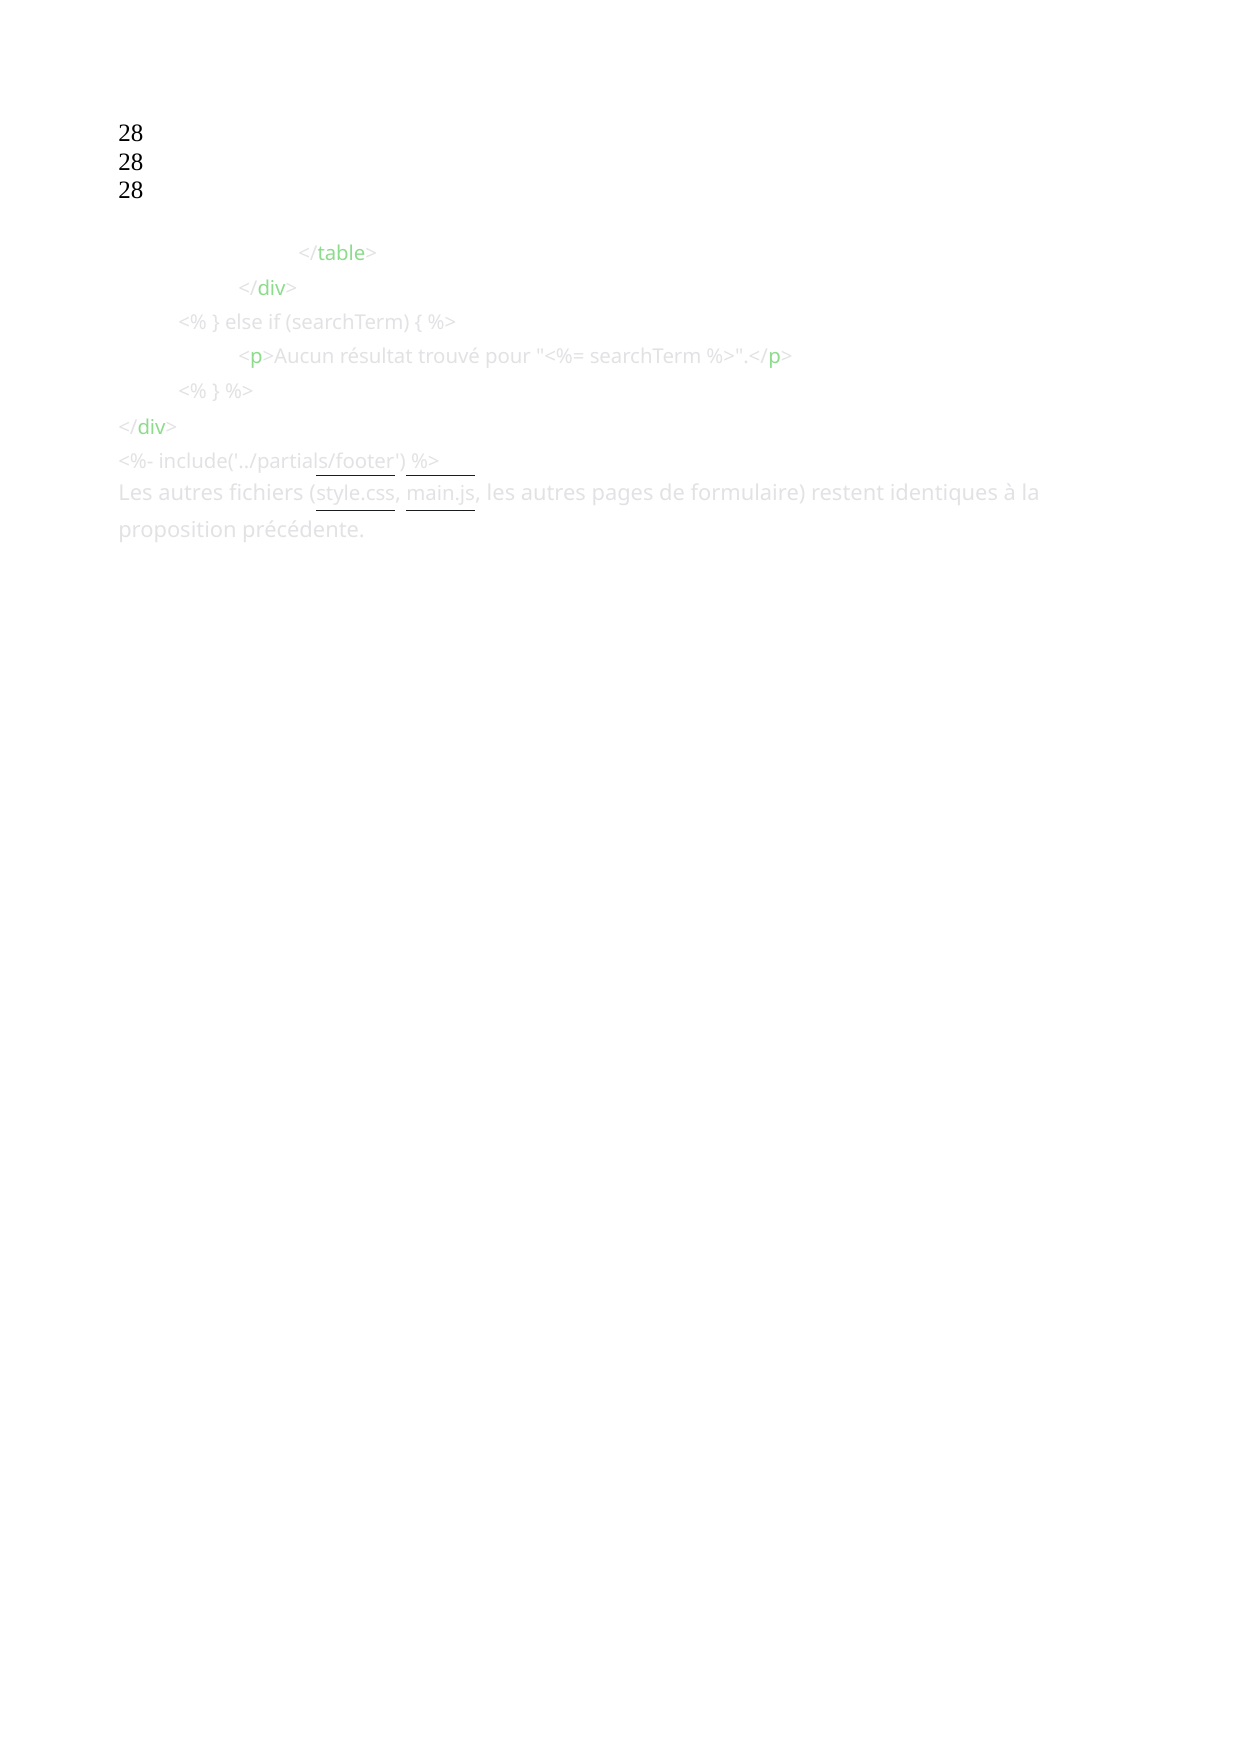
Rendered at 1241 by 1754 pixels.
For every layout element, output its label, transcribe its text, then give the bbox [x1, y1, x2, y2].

text Les autres fichiers (style.css, main.js, les autres pages de formulaire) restent identiques à la proposition précédente. [118, 474, 1122, 545]
text <% } %> [118, 371, 1122, 406]
text <p>Aucun résultat trouvé pour "<%= searchTerm %>".</p> [118, 337, 1122, 371]
text <% } else if (searchTerm) { %> [118, 303, 1122, 337]
text </table> [118, 234, 1122, 268]
text </div> [118, 268, 1122, 303]
text </div> [118, 406, 1122, 440]
text <%- include('../partials/footer') %> [118, 440, 1122, 474]
